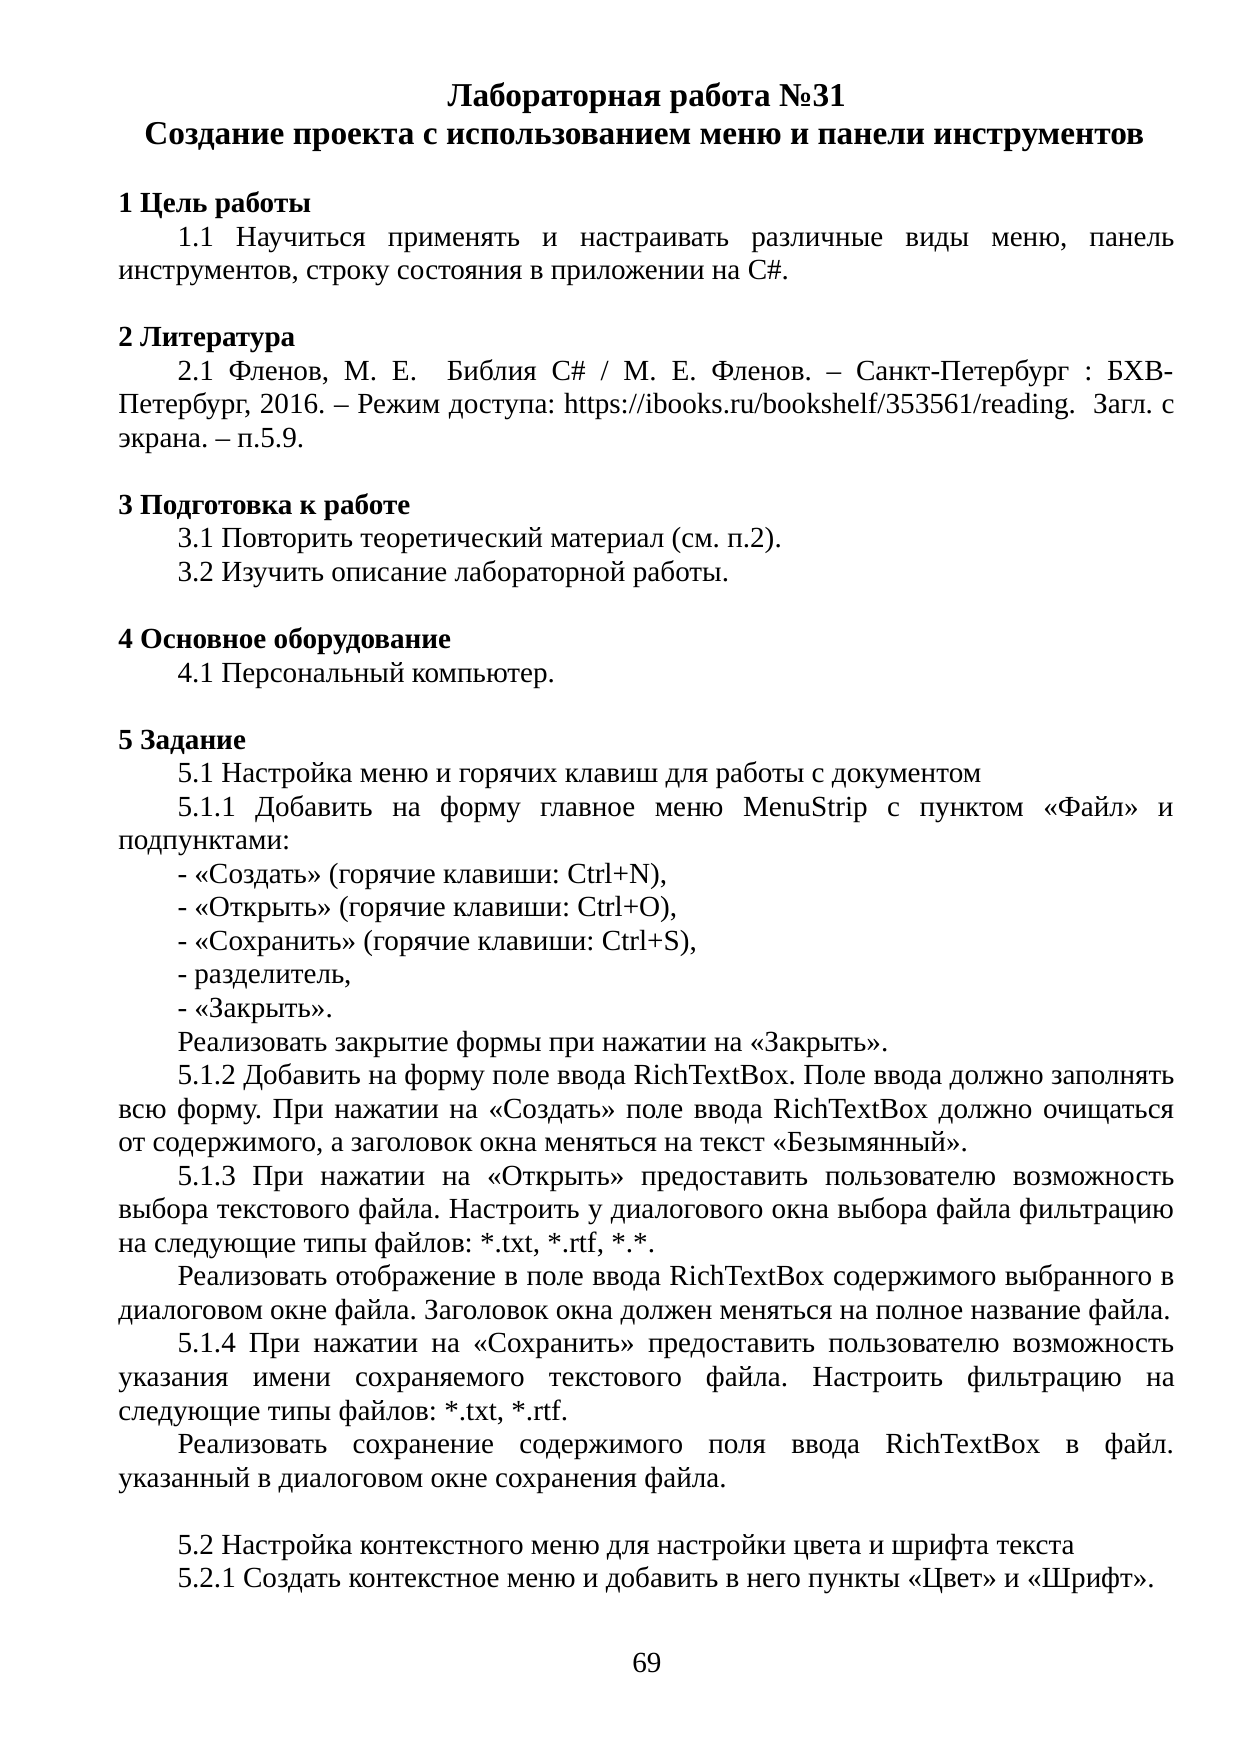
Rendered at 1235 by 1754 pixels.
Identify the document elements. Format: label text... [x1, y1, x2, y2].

text - «Сохранить» (горячие клавиши: Ctrl+S), [118, 923, 1175, 957]
text - разделитель, [118, 957, 1175, 990]
text 2 Литература [118, 319, 1175, 353]
text - «Открыть» (горячие клавиши: Ctrl+O), [118, 889, 1175, 923]
text Реализовать закрытие формы при нажатии на «Закрыть». [118, 1024, 1175, 1057]
text 3.1 Повторить теоретический материал (см. п.2). [118, 521, 1175, 554]
text Лабораторная работа №31 [118, 75, 1175, 113]
text Реализовать отображение в поле ввода RichTextBox содержимого выбранного в диалоговом окне файла. Заголовок окна должен меняться на полное название файла. [118, 1258, 1175, 1326]
text Реализовать сохранение содержимого поля ввода RichTextBox в файл. указанный в диалоговом окне сохранения файла. [118, 1426, 1175, 1493]
text 3 Подготовка к работе [118, 487, 1175, 521]
text - «Создать» (горячие клавиши: Ctrl+N), [118, 856, 1175, 889]
text 5.1.4 При нажатии на «Сохранить» предоставить пользователю возможность указания имени сохраняемого текстового файла. Настроить фильтрацию на следующие типы файлов: *.txt, *.rtf. [118, 1326, 1175, 1426]
text 5.1 Настройка меню и горячих клавиш для работы с документом [118, 755, 1175, 789]
text 5 Задание [118, 722, 1175, 755]
text 3.2 Изучить описание лабораторной работы. [118, 554, 1175, 588]
text 5.2 Настройка контекстного меню для настройки цвета и шрифта текста [118, 1527, 1175, 1560]
text 2.1 Фленов, М. Е. Библия C# / М. Е. Фленов. – Санкт-Петербург : БХВ-Петербург, 2016. – Режим доступа: https://ibooks.ru/bookshelf/353561/reading. Загл. с экрана. – п.5.9. [118, 353, 1175, 453]
text - «Закрыть». [118, 990, 1175, 1024]
text 1 Цель работы [118, 185, 1175, 219]
text 1.1 Научиться применять и настраивать различные виды меню, панель инструментов, строку состояния в приложении на C#. [118, 219, 1175, 286]
text Создание проекта с использованием меню и панели инструментов [118, 113, 1171, 152]
text 4.1 Персональный компьютер. [118, 655, 1175, 688]
text 5.2.1 Создать контекстное меню и добавить в него пункты «Цвет» и «Шрифт». [118, 1560, 1175, 1594]
text 5.1.1 Добавить на форму главное меню MenuStrip с пунктом «Файл» и подпунктами: [118, 789, 1175, 856]
text 5.1.3 При нажатии на «Открыть» предоставить пользователю возможность выбора текстового файла. Настроить у диалогового окна выбора файла фильтрацию на следующие типы файлов: *.txt, *.rtf, *.*. [118, 1158, 1175, 1258]
text 4 Основное оборудование [118, 621, 1175, 655]
text 5.1.2 Добавить на форму поле ввода RichTextBox. Поле ввода должно заполнять всю форму. При нажатии на «Создать» поле ввода RichTextBox должно очищаться от содержимого, а заголовок окна меняться на текст «Безымянный». [118, 1057, 1175, 1158]
